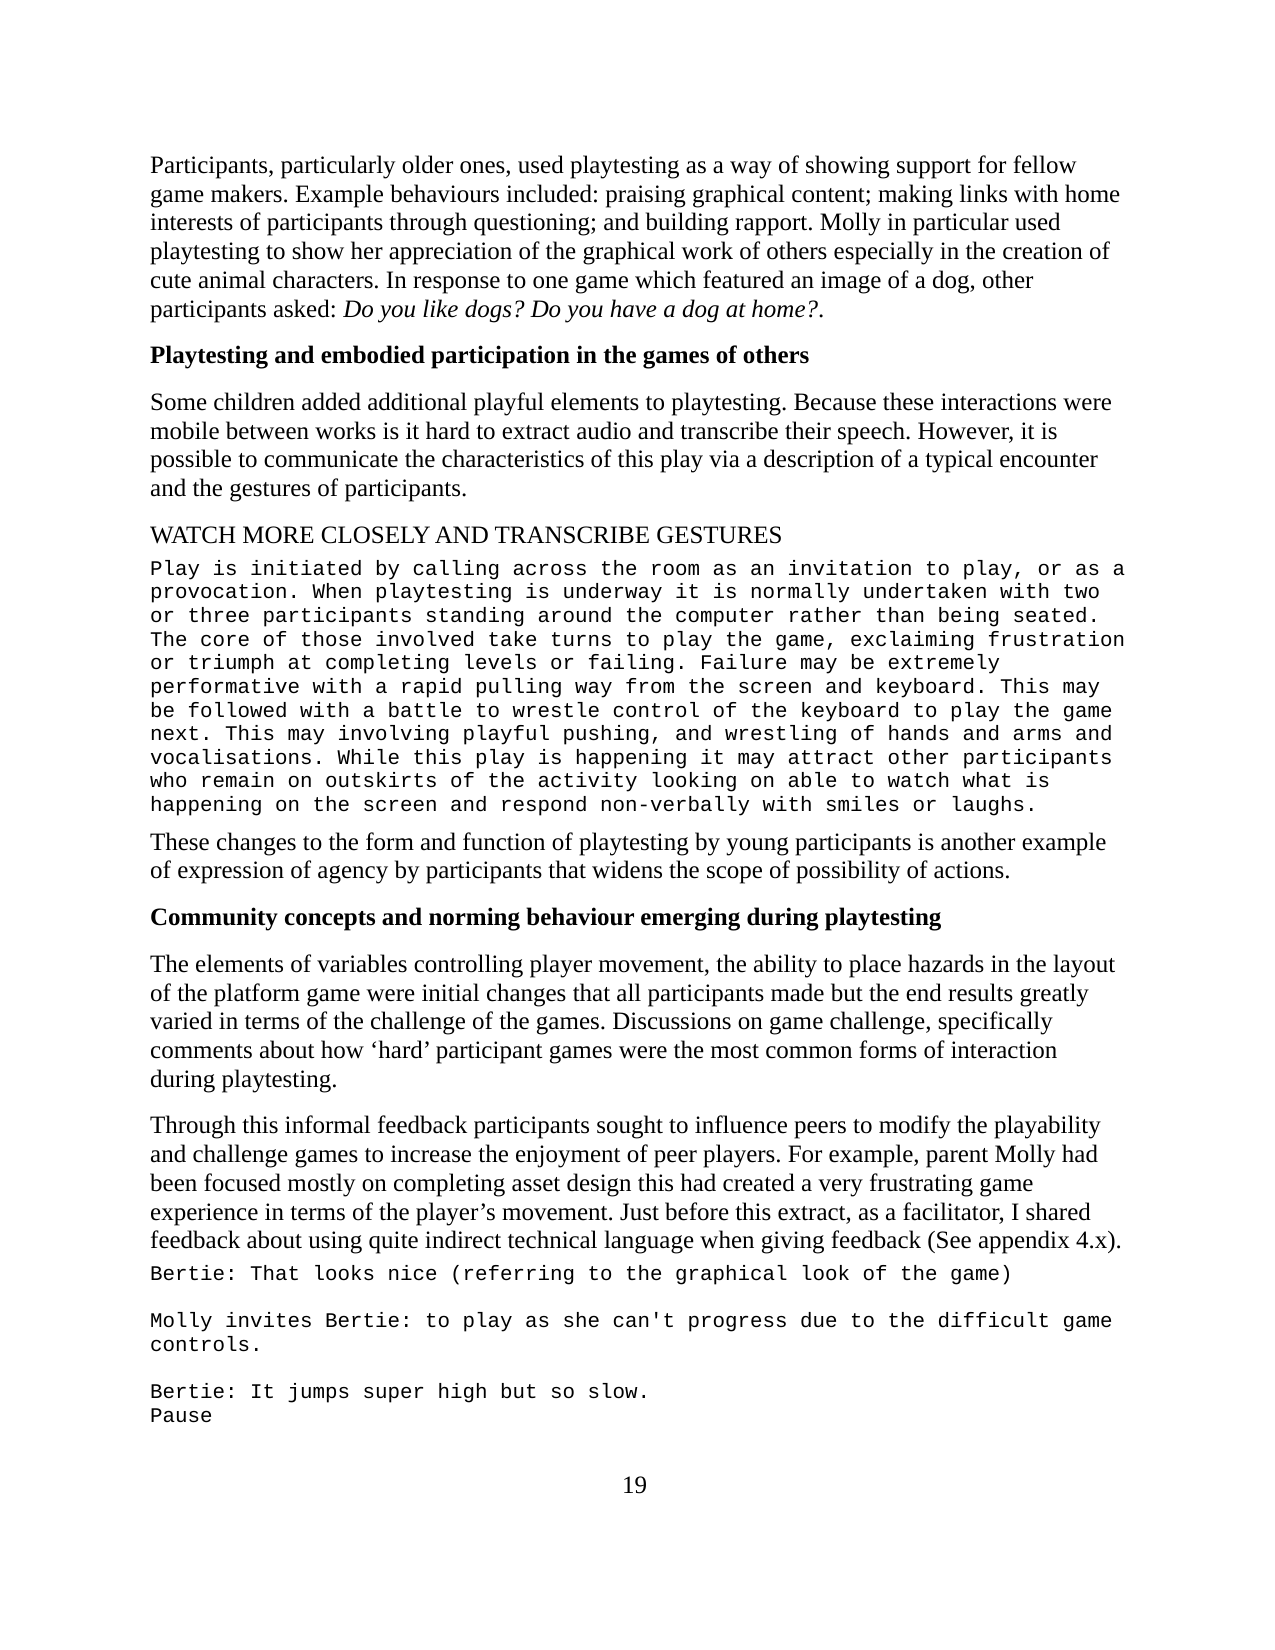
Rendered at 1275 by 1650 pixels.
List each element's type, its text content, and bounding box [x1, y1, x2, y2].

text Through this informal feedback participants sought to influence peers to modify the playability and challenge games to increase the enjoyment of peer players. For example, parent Molly had been focused mostly on completing asset design this had created a very frustrating game experience in terms of the player’s movement. Just before this extract, as a facilitator, I shared feedback about using quite indirect technical language when giving feedback (See appendix 4.x). [150, 1111, 1125, 1254]
text The elements of variables controlling player movement, the ability to place hazards in the layout of the platform game were initial changes that all participants made but the end results greatly varied in terms of the challenge of the games. Discussions on game challenge, specifically comments about how ‘hard’ participant games were the most common forms of interaction during playtesting. [150, 949, 1125, 1093]
text Playtesting and embodied participation in the games of others [150, 340, 1125, 369]
text Play is initiated by calling across the room as an invitation to play, or as a provocation. When playtesting is underway it is normally undertaken with two or three participants standing around the computer rather than being seated. The core of those involved take turns to play the game, exclaiming frustration or triumph at completing levels or failing. Failure may be extremely performative with a rapid pulling way from the screen and keyboard. This may be followed with a battle to wrestle control of the keyboard to play the game next. This may involving playful pushing, and wrestling of hands and arms and vocalisations. While this play is happening it may attract other participants who remain on outskirts of the activity looking on able to watch what is happening on the screen and respond non-verbally with smiles or laughs. [150, 558, 1125, 818]
text Bertie: That looks nice (referring to the graphical look of the game) [150, 1263, 1125, 1287]
text Some children added additional playful elements to playtesting. Because these interactions were mobile between works is it hard to extract audio and transcribe their speech. However, it is possible to communicate the characteristics of this play via a description of a typical encounter and the gestures of participants. [150, 387, 1125, 502]
text Participants, particularly older ones, used playtesting as a way of showing support for fellow game makers. Example behaviours included: praising graphical content; making links with home interests of participants through questioning; and building rapport. Molly in particular used playtesting to show her appreciation of the graphical work of others especially in the creation of cute animal characters. In response to one game which featured an image of a dog, other participants asked: Do you like dogs? Do you have a dog at home?. [150, 150, 1125, 322]
text Pause [150, 1405, 1125, 1429]
text These changes to the form and function of playtesting by young participants is another example of expression of agency by participants that widens the scope of possibility of actions. [150, 827, 1125, 884]
text Molly invites Bertie: to play as she can't progress due to the difficult game controls. [150, 1311, 1125, 1358]
text Bertie: It jumps super high but so slow. [150, 1381, 1125, 1405]
text WATCH MORE CLOSELY AND TRANSCRIBE GESTURES [150, 520, 1125, 549]
text Community concepts and norming behaviour emerging during playtesting [150, 902, 1125, 931]
